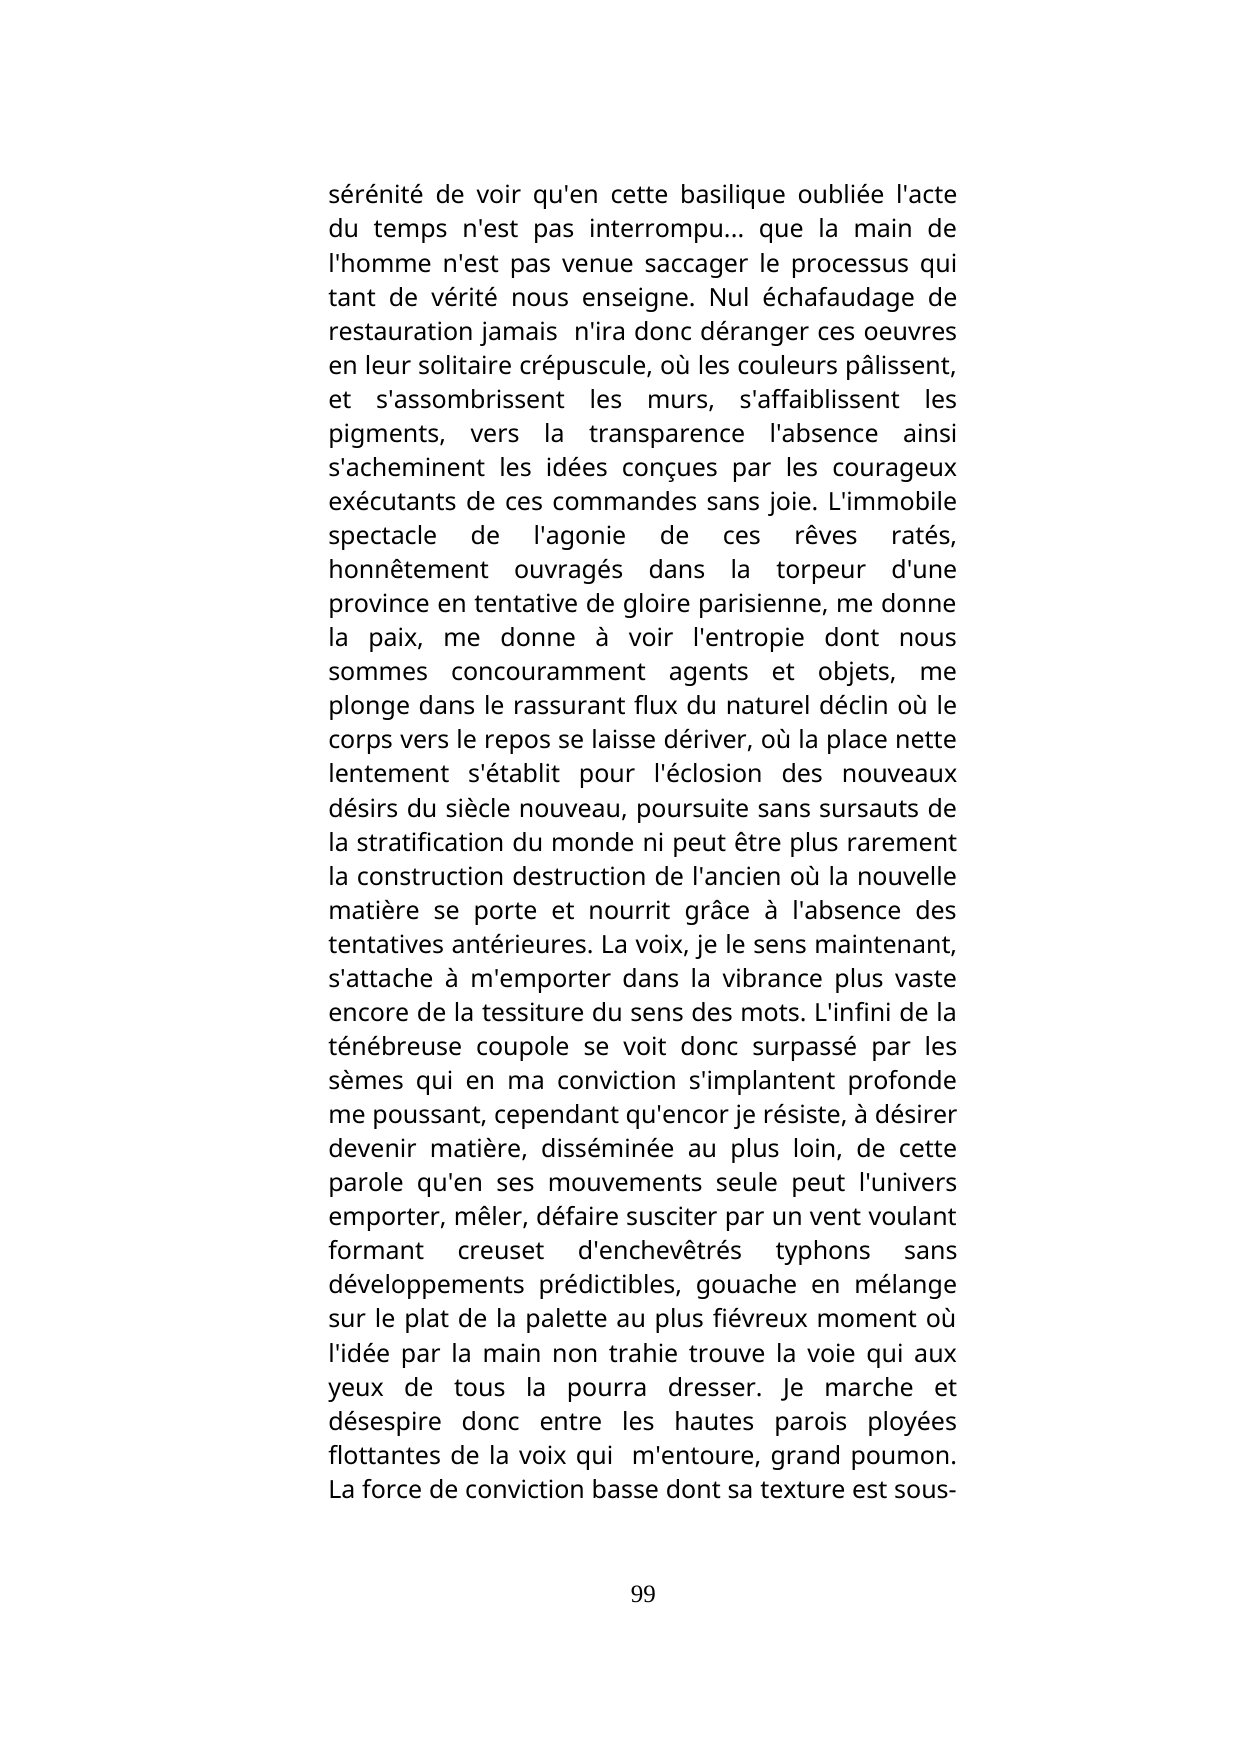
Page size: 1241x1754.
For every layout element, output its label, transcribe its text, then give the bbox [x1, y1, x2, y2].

text sérénité de voir qu'en cette basilique oubliée l'acte du temps n'est pas interrompu... que la main de l'homme n'est pas venue saccager le processus qui tant de vérité nous enseigne. Nul échafaudage de restauration jamais n'ira donc déranger ces oeuvres en leur solitaire crépuscule, où les couleurs pâlissent, et s'assombrissent les murs, s'affaiblissent les pigments, vers la transparence l'absence ainsi s'acheminent les idées conçues par les courageux exécutants de ces commandes sans joie. L'immobile spectacle de l'agonie de ces rêves ratés, honnêtement ouvragés dans la torpeur d'une province en tentative de gloire parisienne, me donne la paix, me donne à voir l'entropie dont nous sommes concouramment agents et objets, me plonge dans le rassurant flux du naturel déclin où le corps vers le repos se laisse dériver, où la place nette lentement s'établit pour l'éclosion des nouveaux désirs du siècle nouveau, poursuite sans sursauts de la stratification du monde ni peut être plus rarement la construction destruction de l'ancien où la nouvelle matière se porte et nourrit grâce à l'absence des tentatives antérieures. La voix, je le sens maintenant, s'attache à m'emporter dans la vibrance plus vaste encore de la tessiture du sens des mots. L'infini de la ténébreuse coupole se voit donc surpassé par les sèmes qui en ma conviction s'implantent profonde me poussant, cependant qu'encor je résiste, à désirer devenir matière, disséminée au plus loin, de cette parole qu'en ses mouvements seule peut l'univers emporter, mêler, défaire susciter par un vent voulant formant creuset d'enchevêtrés typhons sans développements prédictibles, gouache en mélange sur le plat de la palette au plus fiévreux moment où l'idée par la main non trahie trouve la voie qui aux yeux de tous la pourra dresser. Je marche et désespire donc entre les hautes parois ployées flottantes de la voix qui m'entoure, grand poumon. La force de conviction basse dont sa texture est sous- [328, 177, 958, 1506]
